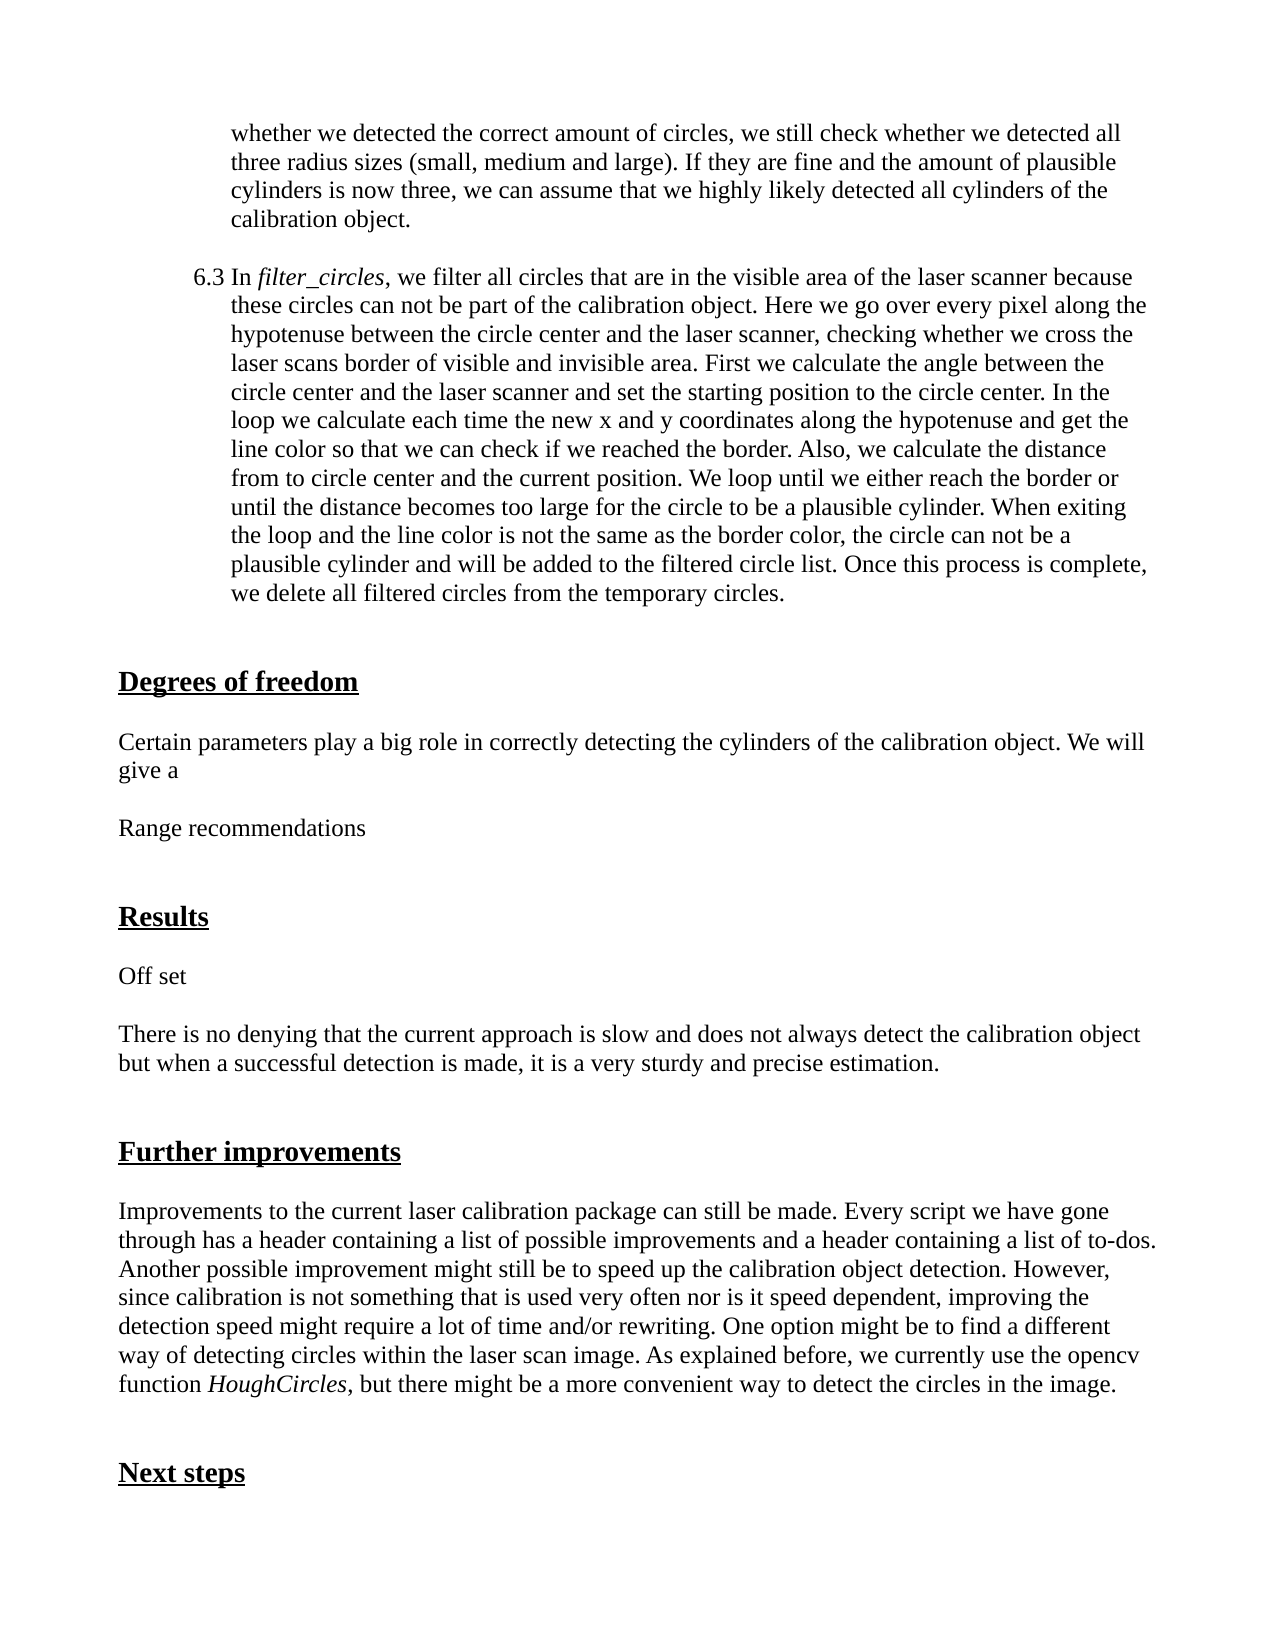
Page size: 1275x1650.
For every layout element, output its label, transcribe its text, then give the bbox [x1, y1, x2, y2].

text Results [118, 899, 1157, 933]
text Off set [118, 961, 1157, 990]
text Further improvements [118, 1134, 1157, 1167]
text Next steps [118, 1455, 1157, 1488]
list In filter_circles, we filter all circles that are in the visible area of the laser scanner because these circles can not be part of the calibration object. Here we go over every pixel along the hypotenuse between the circle center and the laser scanner, checking whether we cross the laser scans border of visible and invisible area. First we calculate the angle between the circle center and the laser scanner and set the starting position to the circle center. In the loop we calculate each time the new x and y coordinates along the hypotenuse and get the line color so that we can check if we reached the border. Also, we calculate the distance from to circle center and the current position. We loop until we either reach the border or until the distance becomes too large for the circle to be a plausible cylinder. When exiting the loop and the line color is not the same as the border color, the circle can not be a plausible cylinder and will be added to the filtered circle list. Once this process is complete, we delete all filtered circles from the temporary circles. [193, 262, 1157, 607]
text Degrees of freedom [118, 664, 1157, 698]
text Certain parameters play a big role in correctly detecting the cylinders of the calibration object. We will give a [118, 727, 1157, 784]
text Improvements to the current laser calibration package can still be made. Every script we have gone through has a header containing a list of possible improvements and a header containing a list of to-dos. Another possible improvement might still be to speed up the calibration object detection. However, since calibration is not something that is used very often nor is it speed dependent, improving the detection speed might require a lot of time and/or rewriting. One option might be to find a different way of detecting circles within the laser scan image. As explained before, we currently use the opencv function HoughCircles, but there might be a more convenient way to detect the circles in the image. [118, 1196, 1157, 1397]
text There is no denying that the current approach is slow and does not always detect the calibration object but when a successful detection is made, it is a very sturdy and precise estimation. [118, 1019, 1157, 1076]
list whether we detected the correct amount of circles, we still check whether we detected all three radius sizes (small, medium and large). If they are fine and the amount of plausible cylinders is now three, we can assume that we highly likely detected all cylinders of the calibration object. [193, 118, 1157, 233]
text Range recommendations [118, 813, 1157, 842]
